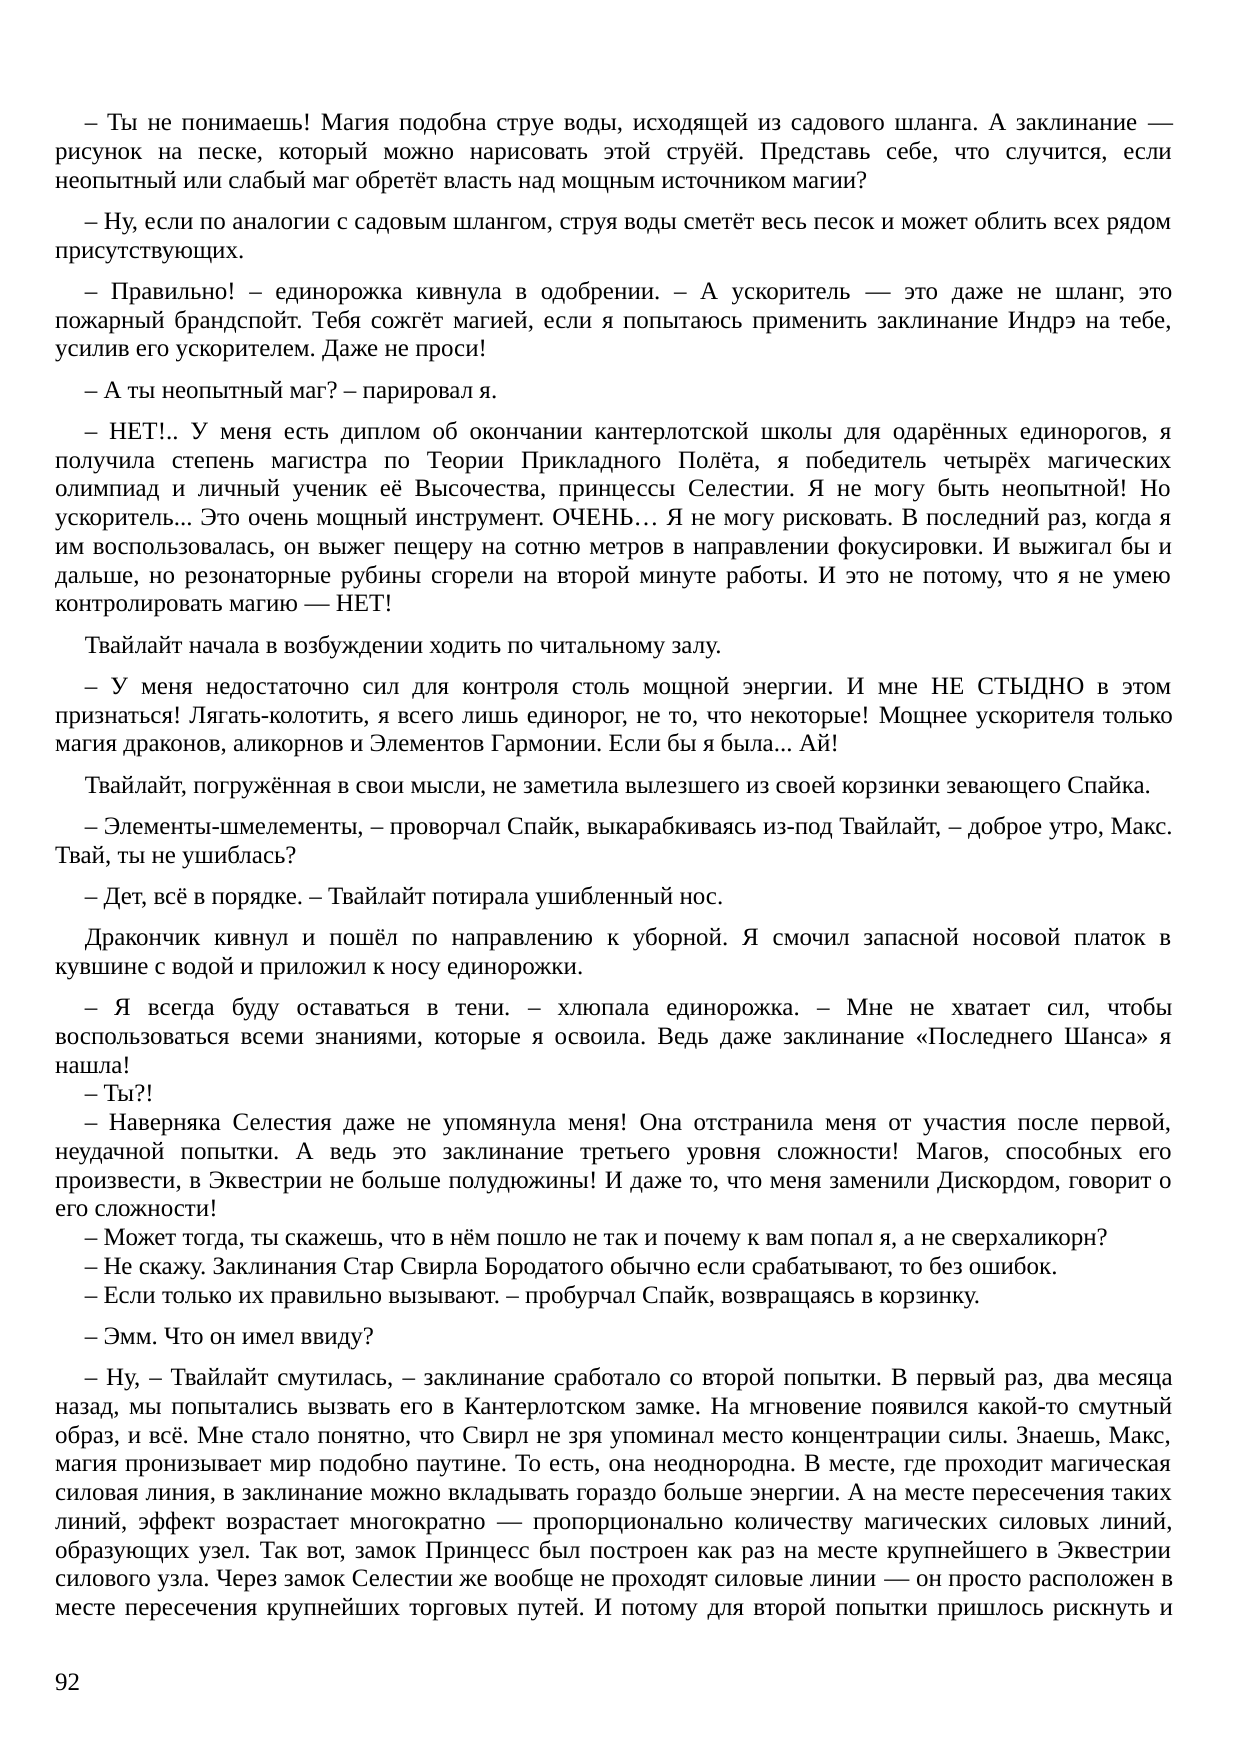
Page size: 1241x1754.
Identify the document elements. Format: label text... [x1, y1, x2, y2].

text – Ну, – Твайлайт смутилась, – заклинание сработало со второй попытки. В первый раз, два месяца назад, мы попытались вызвать его в Кантерлотском замке. На мгновение появился какой-то смутный образ, и всё. Мне стало понятно, что Свирл не зря упоминал место концентрации силы. Знаешь, Макс, магия пронизывает мир подобно паутине. То есть, она неоднородна. В месте, где проходит магическая силовая линия, в заклинание можно вкладывать гораздо больше энергии. А на месте пересечения таких линий, эффект возрастает многократно — пропорционально количеству магических силовых линий, образующих узел. Так вот, замок Принцесс был построен как раз на месте крупнейшего в Эквестрии силового узла. Через замок Селестии же вообще не проходят силовые линии — он просто расположен в месте пересечения крупнейших торговых путей. И потому для второй попытки пришлось рискнуть и [55, 1362, 1173, 1621]
text – Может тогда, ты скажешь, что в нём пошло не так и почему к вам попал я, а не сверхаликорн? [55, 1222, 1173, 1251]
text Твайлайт, погружённая в свои мысли, не заметила вылезшего из своей корзинки зевающего Спайка. [55, 770, 1173, 798]
text – Наверняка Селестия даже не упомянула меня! Она отстранила меня от участия после первой, неудачной попытки. А ведь это заклинание третьего уровня сложности! Магов, способных его произвести, в Эквестрии не больше полудюжины! И даже то, что меня заменили Дискордом, говорит о его сложности! [55, 1107, 1173, 1222]
text – Ты не понимаешь! Магия подобна струе воды, исходящей из садового шланга. А заклинание — рисунок на песке, который можно нарисовать этой струёй. Представь себе, что случится, если неопытный или слабый маг обретёт власть над мощным источником магии? [55, 107, 1173, 193]
text – Ты?! [55, 1078, 1173, 1107]
text Дракончик кивнул и пошёл по направлению к уборной. Я смочил запасной носовой платок в кувшине с водой и приложил к носу единорожки. [55, 922, 1173, 980]
text – Эмм. Что он имел ввиду? [55, 1321, 1173, 1350]
text – А ты неопытный маг? – парировал я. [55, 375, 1173, 403]
text – Элементы-шмелементы, – проворчал Спайк, выкарабкиваясь из-под Твайлайт, – доброе утро, Макс. Твай, ты не ушиблась? [55, 811, 1173, 868]
text – Я всегда буду оставаться в тени. – хлюпала единорожка. – Мне не хватает сил, чтобы воспользоваться всеми знаниями, которые я освоила. Ведь даже заклинание «Последнего Шанса» я нашла! [55, 992, 1173, 1078]
text – Правильно! – единорожка кивнула в одобрении. – А ускоритель — это даже не шланг, это пожарный брандспойт. Тебя сожгёт магией, если я попытаюсь применить заклинание Индрэ на тебе, усилив его ускорителем. Даже не проси! [55, 276, 1173, 362]
text – Ну, если по аналогии с садовым шлангом, струя воды сметёт весь песок и может облить всех рядом присутствующих. [55, 206, 1173, 263]
text – Дет, всё в порядке. – Твайлайт потирала ушибленный нос. [55, 881, 1173, 910]
text – У меня недостаточно сил для контроля столь мощной энергии. И мне НЕ СТЫДНО в этом признаться! Лягать-колотить, я всего лишь единорог, не то, что некоторые! Мощнее ускорителя только магия драконов, аликорнов и Элементов Гармонии. Если бы я была... Ай! [55, 671, 1173, 757]
text Твайлайт начала в возбуждении ходить по читальному залу. [55, 630, 1173, 658]
text – НЕТ!.. У меня есть диплом об окончании кантерлотской школы для одарённых единорогов, я получила степень магистра по Теории Прикладного Полёта, я победитель четырёх магических олимпиад и личный ученик её Высочества, принцессы Селестии. Я не могу быть неопытной! Но ускоритель... Это очень мощный инструмент. ОЧЕНЬ… Я не могу рисковать. В последний раз, когда я им воспользовалась, он выжег пещеру на сотню метров в направлении фокусировки. И выжигал бы и дальше, но резонаторные рубины сгорели на второй минуте работы. И это не потому, что я не умею контролировать магию — НЕТ! [55, 416, 1173, 617]
text – Не скажу. Заклинания Стар Свирла Бородатого обычно если срабатывают, то без ошибок. [55, 1251, 1173, 1280]
text – Если только их правильно вызывают. – пробурчал Спайк, возвращаясь в корзинку. [55, 1280, 1173, 1308]
